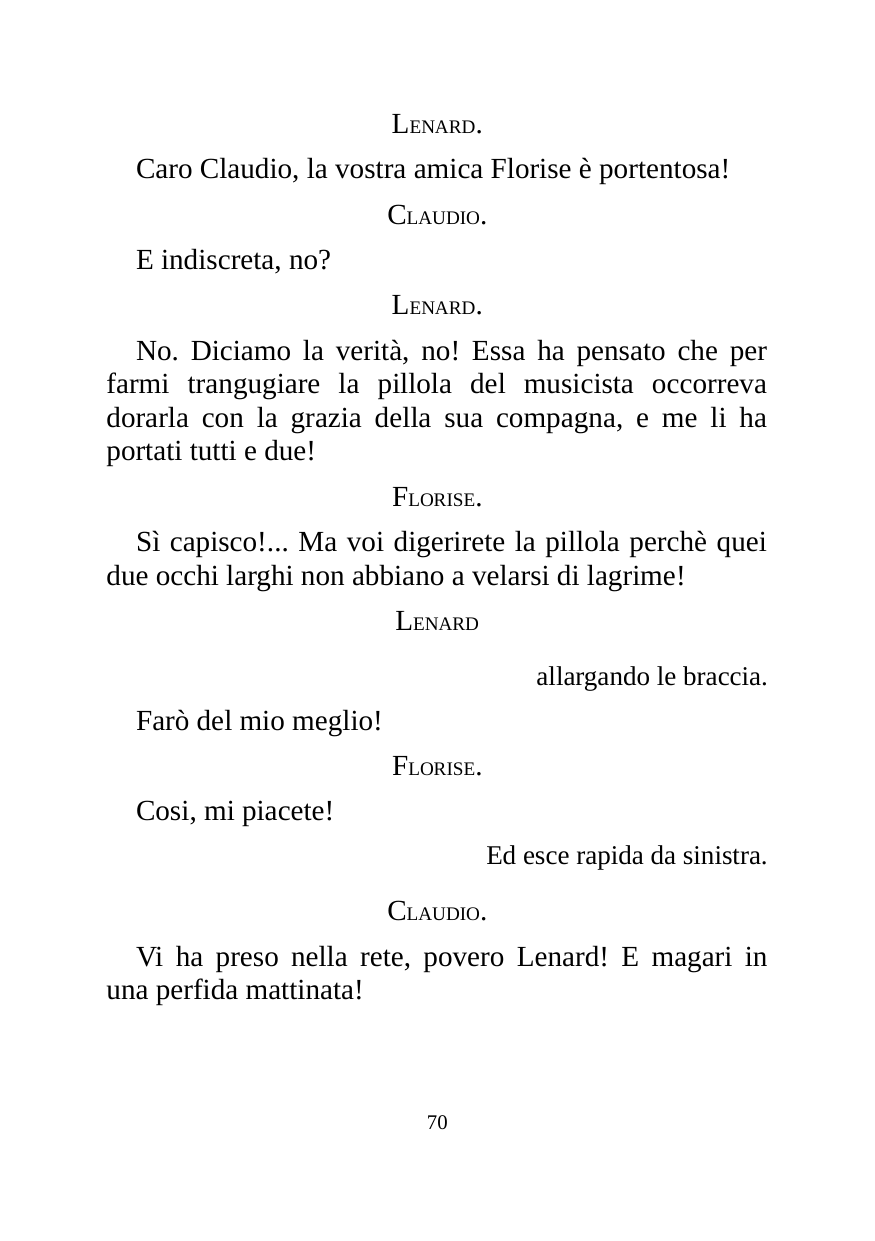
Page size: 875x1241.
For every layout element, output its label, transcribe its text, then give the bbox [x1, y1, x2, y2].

text Ed esce rapida da sinistra. [402, 839, 768, 870]
text Lenard. [106, 106, 768, 140]
text Sì capisco!... Ma voi digerirete la pillola perchè quei due occhi larghi non abbiano a velarsi di lagrime! [106, 524, 768, 591]
text Florise. [106, 479, 768, 512]
text Claudio. [106, 197, 768, 230]
text E indiscreta, no? [106, 242, 768, 276]
text allargando le braccia. [402, 660, 768, 691]
text Lenard [106, 603, 768, 636]
text Vi ha preso nella rete, povero Lenard! E magari in una perfida mattinata! [106, 939, 768, 1006]
text Claudio. [106, 893, 768, 927]
text Lenard. [106, 287, 768, 321]
text Caro Claudio, la vostra amica Florise è portentosa! [106, 152, 768, 185]
text Cosi, mi piacete! [106, 793, 768, 827]
text No. Diciamo la verità, no! Essa ha pensato che per farmi trangugiare la pillola del musicista occorreva dorarla con la grazia della sua compagna, e me li ha portati tutti e due! [106, 333, 768, 467]
text Farò del mio meglio! [106, 703, 768, 736]
text Florise. [106, 748, 768, 782]
